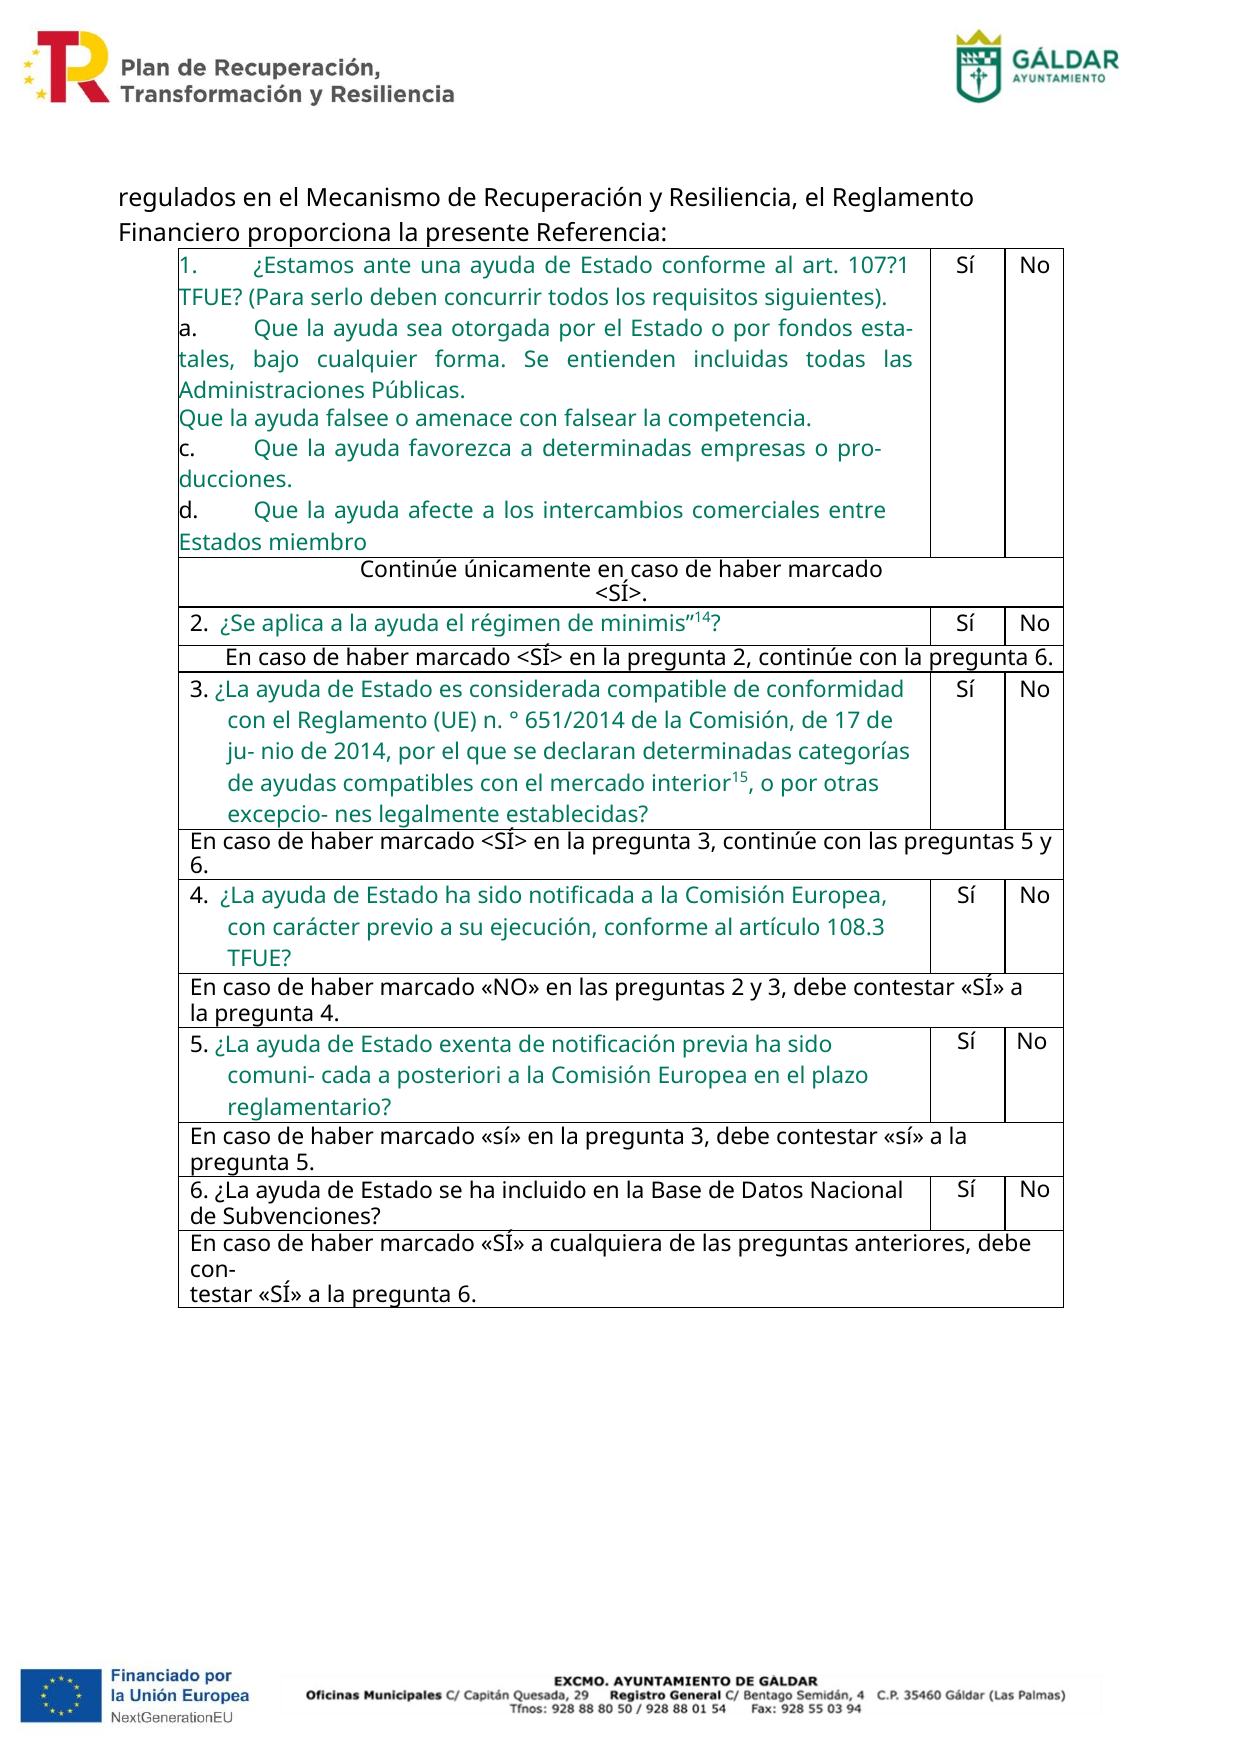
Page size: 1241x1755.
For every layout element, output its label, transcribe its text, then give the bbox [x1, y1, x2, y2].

text regulados en el Mecanismo de Recuperación y Resiliencia, el Reglamento Financiero proporciona la presente Referencia: [118, 180, 1068, 248]
table_cell Sí [931, 1177, 1004, 1230]
table_cell Sí [931, 880, 1004, 973]
table_cell No [1006, 880, 1063, 973]
table_cell Continúe únicamente en caso de haber marcado <SÍ>. [179, 558, 1063, 606]
table_cell Sí [931, 1028, 1004, 1122]
table_cell No [1006, 608, 1063, 645]
table_cell 4. ¿La ayuda de Estado ha sido notificada a la Comisión Europea, con carácter previo a su ejecución, conforme al artículo 108.3 TFUE? [179, 880, 930, 973]
table_cell Sí [931, 673, 1004, 829]
table_cell 3. ¿La ayuda de Estado es considerada compatible de conformidad con el Reglamento (UE) n. ° 651/2014 de la Comisión, de 17 de ju- nio de 2014, por el que se declaran determinadas categorías de ayudas compatibles con el mercado interior15, o por otras excepcio- nes legalmente establecidas? [179, 673, 930, 829]
table_cell No [1006, 1177, 1063, 1230]
table_cell En caso de haber marcado «sí» en la pregunta 3, debe contestar «sí» a la pregunta 5. [179, 1123, 1063, 1176]
table_cell En caso de haber marcado <SÍ> en la pregunta 2, continúe con la pregunta 6. [179, 646, 1063, 671]
table_header ¿Estamos ante una ayuda de Estado conforme al art. 107?1 TFUE? (Para serlo deben concurrir todos los requisitos siguientes). Que la ayuda sea otorgada por el Estado o por fondos esta- tales, bajo cualquier forma. Se entienden incluidas todas las Administraciones Públicas. Que la ayuda falsee o amenace con falsear la competencia. Que la ayuda favorezca a determinadas empresas o pro- ducciones. Que la ayuda afecte a los intercambios comerciales entre Estados miembro [179, 249, 930, 557]
table_cell En caso de haber marcado «NO» en las preguntas 2 y 3, debe contestar «SÍ» a la pregunta 4. [179, 974, 1063, 1027]
table_cell No [1006, 1028, 1063, 1122]
table_cell 6. ¿La ayuda de Estado se ha incluido en la Base de Datos Nacional de Subvenciones? [179, 1177, 930, 1230]
table_header No [1006, 249, 1063, 557]
table_header Sí [931, 249, 1004, 557]
table_cell 5. ¿La ayuda de Estado exenta de notificación previa ha sido comuni- cada a posteriori a la Comisión Europea en el plazo reglamentario? [179, 1028, 930, 1122]
table_cell En caso de haber marcado <SÍ> en la pregunta 3, continúe con las preguntas 5 y 6. [179, 830, 1063, 878]
table_cell 2. ¿Se aplica a la ayuda el régimen de minimis”14? [179, 608, 930, 645]
table_cell En caso de haber marcado «SÍ» a cualquiera de las preguntas anteriores, debe con- testar «SÍ» a la pregunta 6. [179, 1231, 1063, 1307]
table_cell Sí [931, 608, 1004, 645]
table_cell No [1006, 673, 1063, 829]
